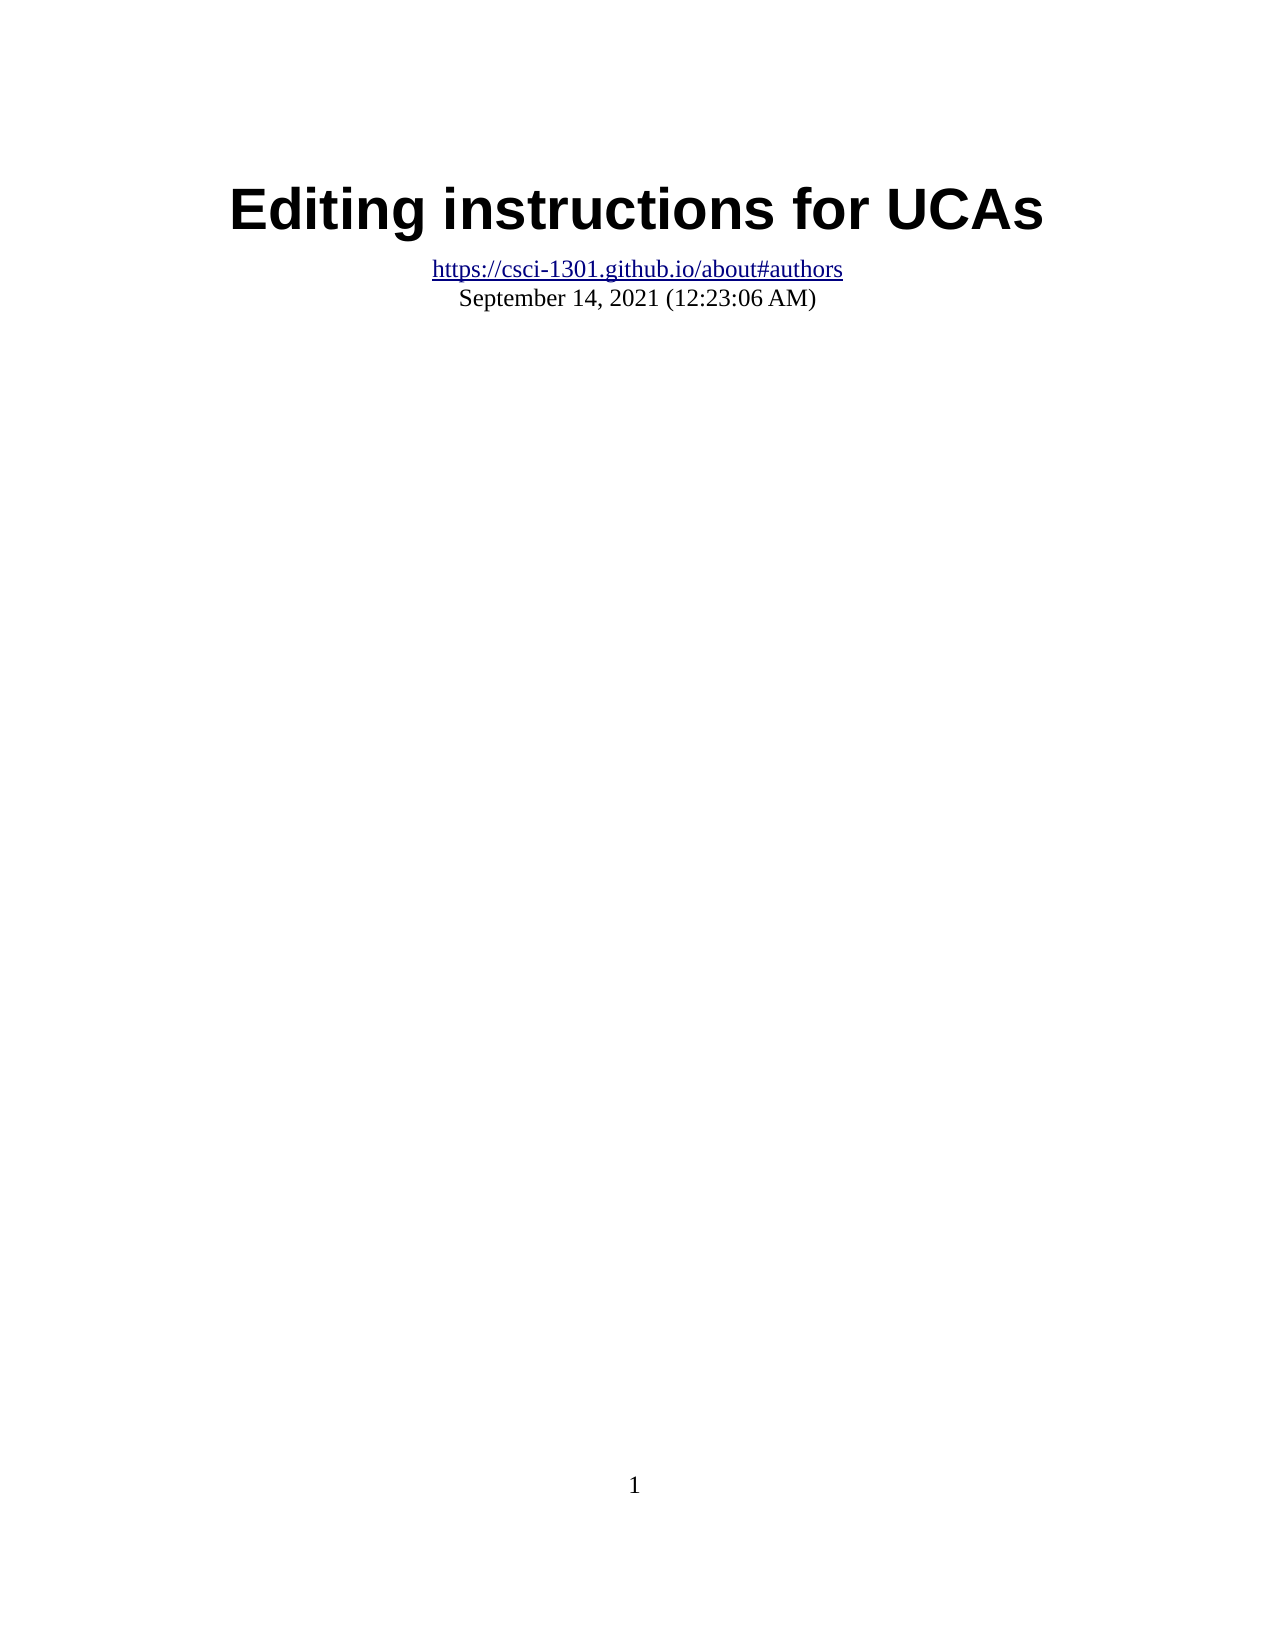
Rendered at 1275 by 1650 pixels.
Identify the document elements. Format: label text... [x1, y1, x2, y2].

text September 14, 2021 (12:23:06 AM) [150, 283, 1125, 312]
text https://csci-1301.github.io/about#authors [150, 254, 1125, 283]
title Editing instructions for UCAs [150, 175, 1125, 242]
